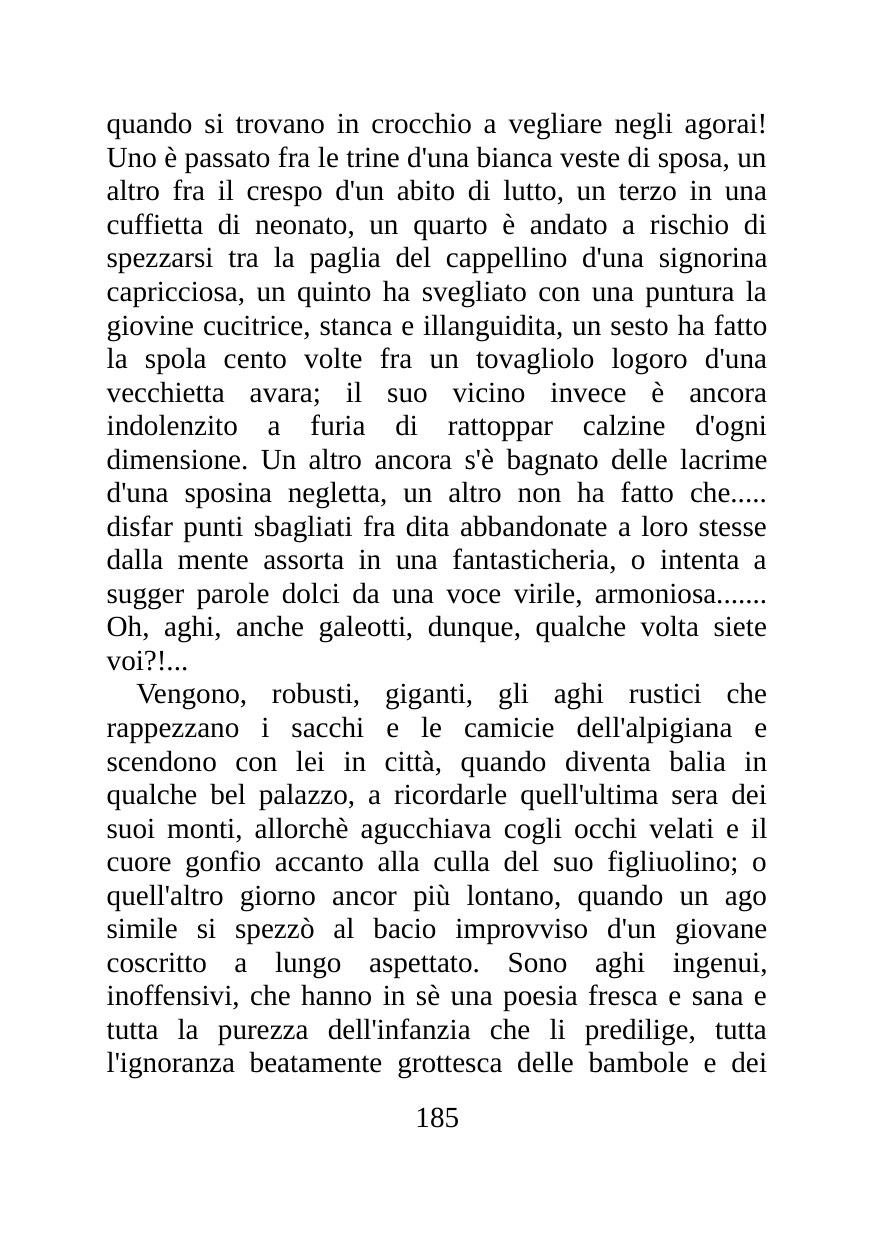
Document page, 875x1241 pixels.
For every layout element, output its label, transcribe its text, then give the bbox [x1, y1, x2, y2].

text Vengono, robusti, giganti, gli aghi rustici che rappezzano i sacchi e le camicie dell'alpigiana e scendono con lei in città, quando diventa balia in qualche bel palazzo, a ricordarle quell'ultima sera dei suoi monti, allorchè agucchiava cogli occhi velati e il cuore gonfio accanto alla culla del suo figliuolino; o quell'altro giorno ancor più lontano, quando un ago simile si spezzò al bacio improvviso d'un giovane coscritto a lungo aspettato. Sono aghi ingenui, inoffensivi, che hanno in sè una poesia fresca e sana e tutta la purezza dell'infanzia che li predilige, tutta l'ignoranza beatamente grottesca delle bambole e dei [106, 677, 768, 1079]
text quando si trovano in crocchio a vegliare negli agorai! Uno è passato fra le trine d'una bianca veste di sposa, un altro fra il crespo d'un abito di lutto, un terzo in una cuffietta di neonato, un quarto è andato a rischio di spezzarsi tra la paglia del cappellino d'una signorina capricciosa, un quinto ha svegliato con una puntura la giovine cucitrice, stanca e illanguidita, un sesto ha fatto la spola cento volte fra un tovagliolo logoro d'una vecchietta avara; il suo vicino invece è ancora indolenzito a furia di rattoppar calzine d'ogni dimensione. Un altro ancora s'è bagnato delle lacrime d'una sposina negletta, un altro non ha fatto che..... disfar punti sbagliati fra dita abbandonate a loro stesse dalla mente assorta in una fantasticheria, o intenta a sugger parole dolci da una voce virile, armoniosa....... Oh, aghi, anche galeotti, dunque, qualche volta siete voi?!... [106, 106, 768, 677]
